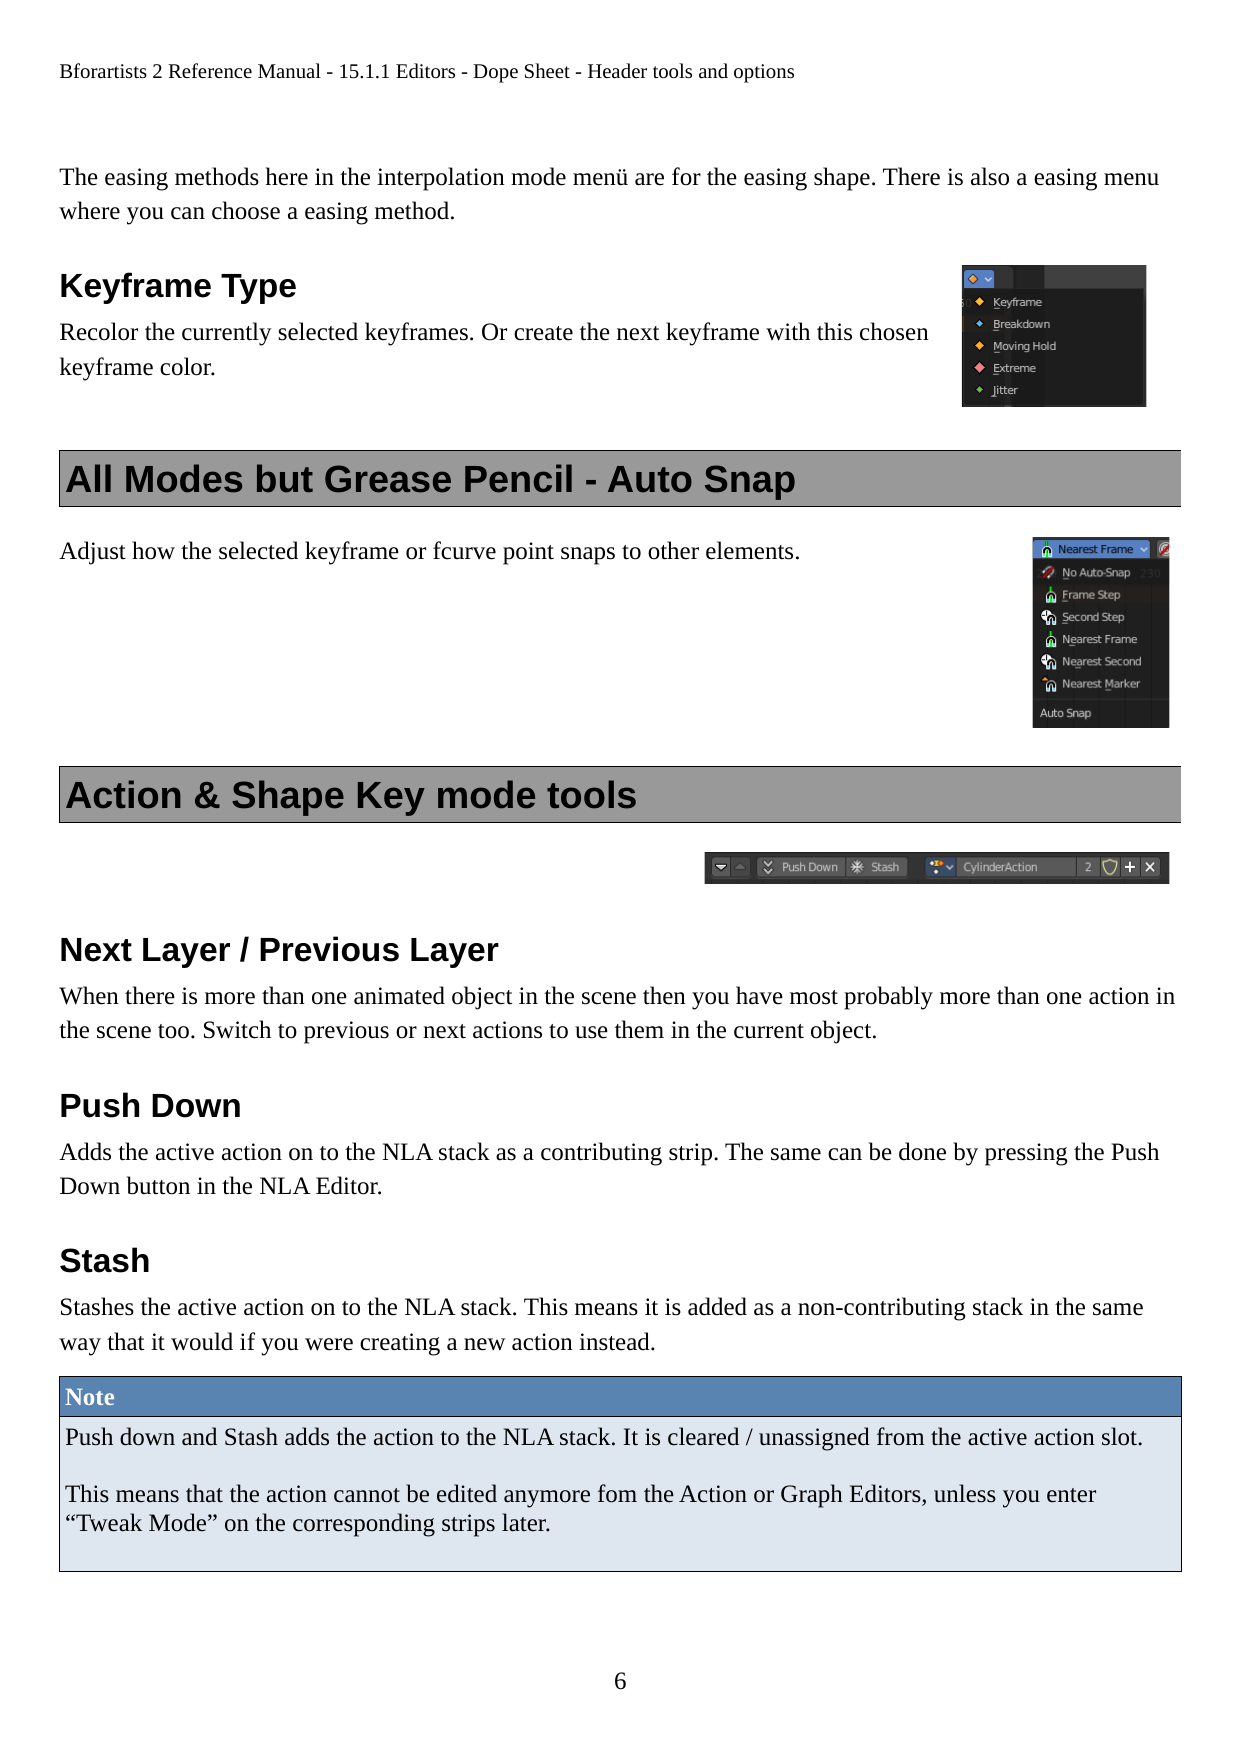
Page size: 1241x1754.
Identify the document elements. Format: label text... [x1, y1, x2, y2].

table_header Note [60, 1377, 1181, 1416]
table_cell Push down and Stash adds the action to the NLA stack. It is cleared / unassigned from the active action slot. This means that the action cannot be edited anymore fom the Action or Graph Editors, unless you enter “Tweak Mode” on the corresponding strips later. [60, 1417, 1181, 1571]
picture [961, 265, 1147, 407]
text Adjust how the selected keyframe or fcurve point snaps to other elements. [59, 536, 1181, 564]
subtitle Stash [59, 1241, 1181, 1280]
text Adds the active action on to the NLA stack as a contributing strip. The same can be done by pressing the Push Down button in the NLA Editor. [59, 1137, 1181, 1200]
picture [1032, 537, 1170, 728]
subtitle Keyframe Type [59, 266, 961, 305]
subtitle Next Layer / Previous Layer [59, 930, 1181, 969]
table_header All Modes but Grease Pencil - Auto Snap [60, 451, 1181, 506]
text Stashes the active action on to the NLA stack. This means it is added as a non-contributing stack in the same way that it would if you were creating a new action instead. [59, 1292, 1181, 1355]
subtitle Push Down [59, 1086, 1181, 1124]
table_header Action & Shape Key mode tools [60, 767, 1181, 822]
text The easing methods here in the interpolation mode menü are for the easing shape. There is also a easing menu where you can choose a easing method. [59, 162, 1181, 225]
text Recolor the currently selected keyframes. Or create the next keyframe with this chosen keyframe color. [59, 317, 961, 380]
text [1147, 317, 1181, 380]
subtitle [1147, 266, 1181, 305]
text When there is more than one animated object in the scene then you have most probably more than one action in the scene too. Switch to previous or next actions to use them in the current object. [59, 981, 1181, 1044]
picture [704, 852, 1170, 884]
